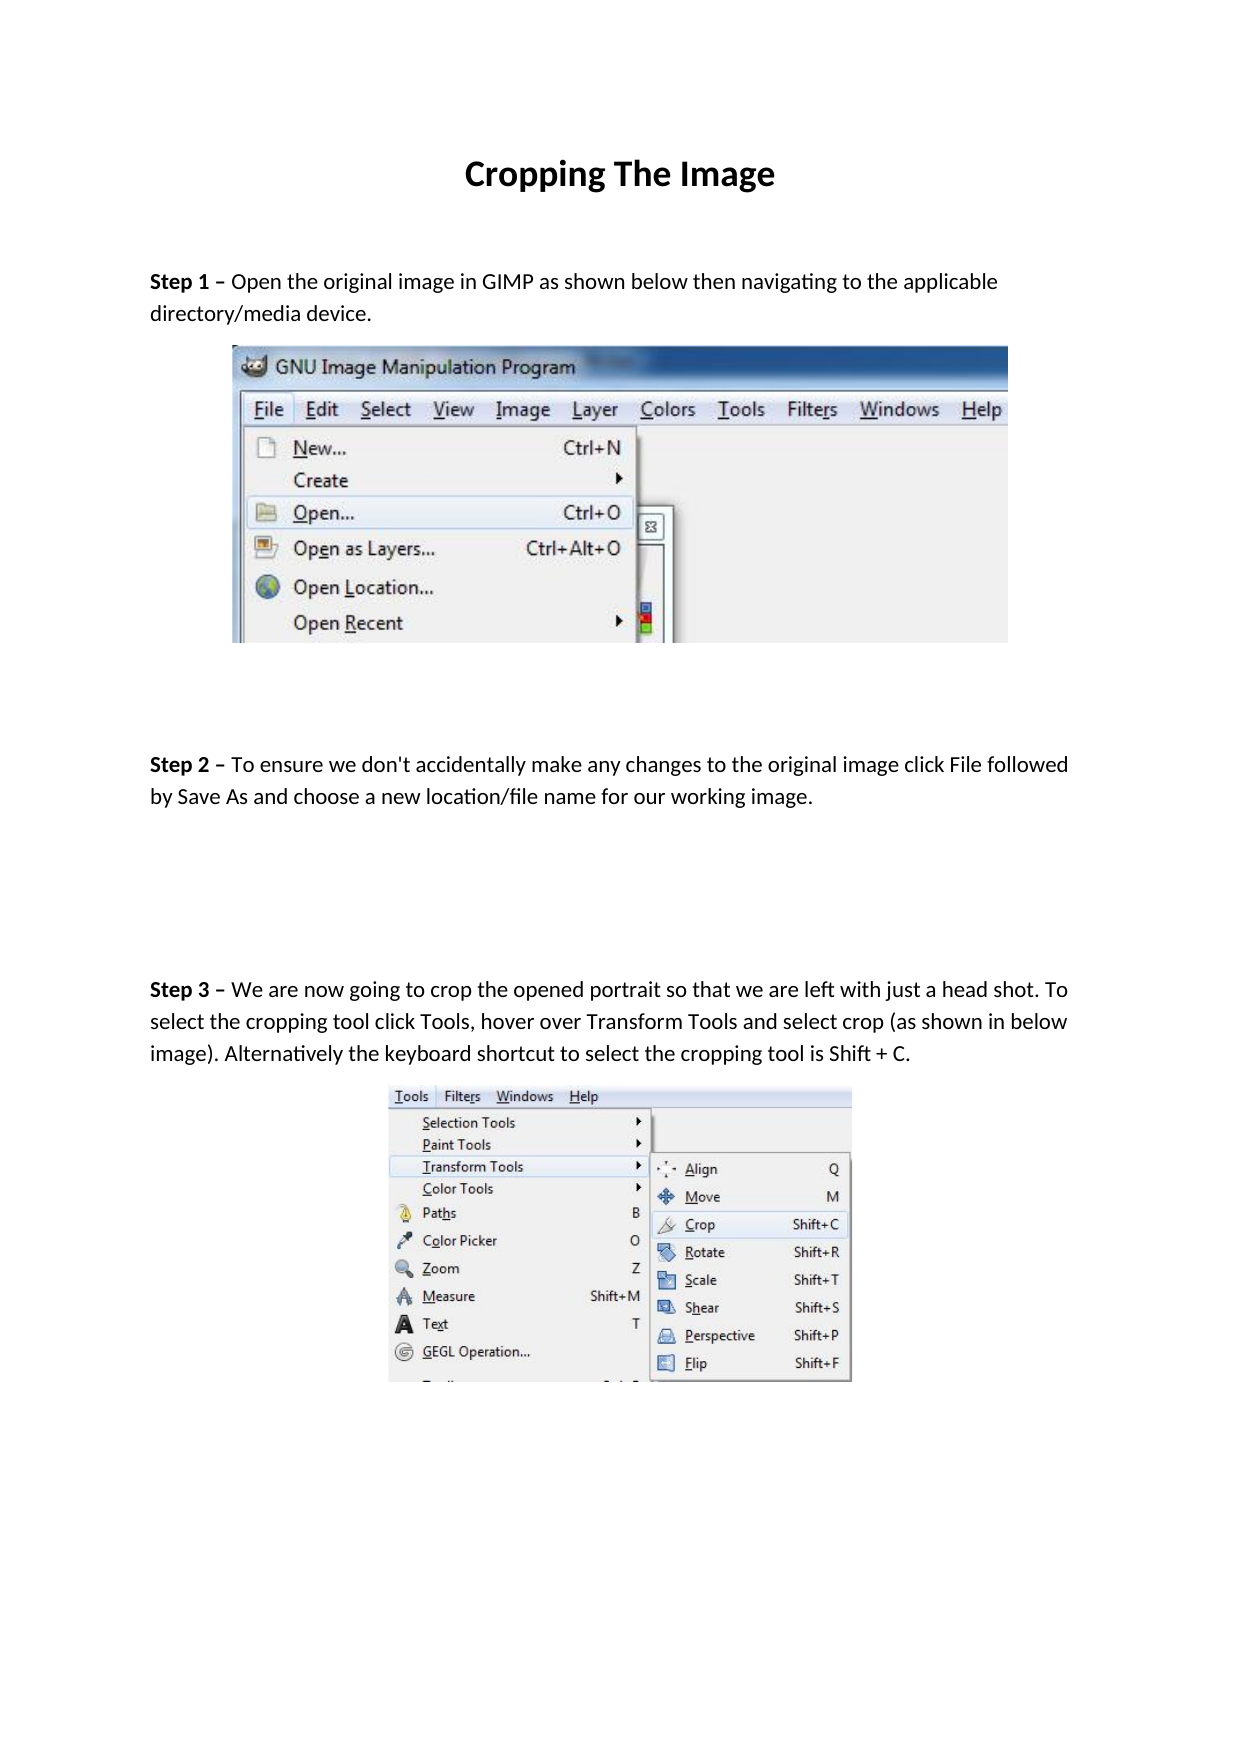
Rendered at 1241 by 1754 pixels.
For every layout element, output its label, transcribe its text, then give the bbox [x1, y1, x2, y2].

text Step 3 – We are now going to crop the opened portrait so that we are left with just a head shot. To select the cropping tool click Tools, hover over Transform Tools and select crop (as shown in below image). Alternatively the keyboard shortcut to select the cropping tool is Shift + C. [150, 975, 1090, 1068]
picture [232, 345, 1008, 643]
text Step 1 – Open the original image in GIMP as shown below then navigating to the applicable directory/media device. [150, 267, 1090, 327]
picture [388, 1085, 853, 1382]
text Step 2 – To ensure we don't accidentally make any changes to the original image click File followed by Save As and choose a new location/file name for our working image. [150, 750, 1090, 810]
text Cropping The Image [150, 150, 1090, 196]
